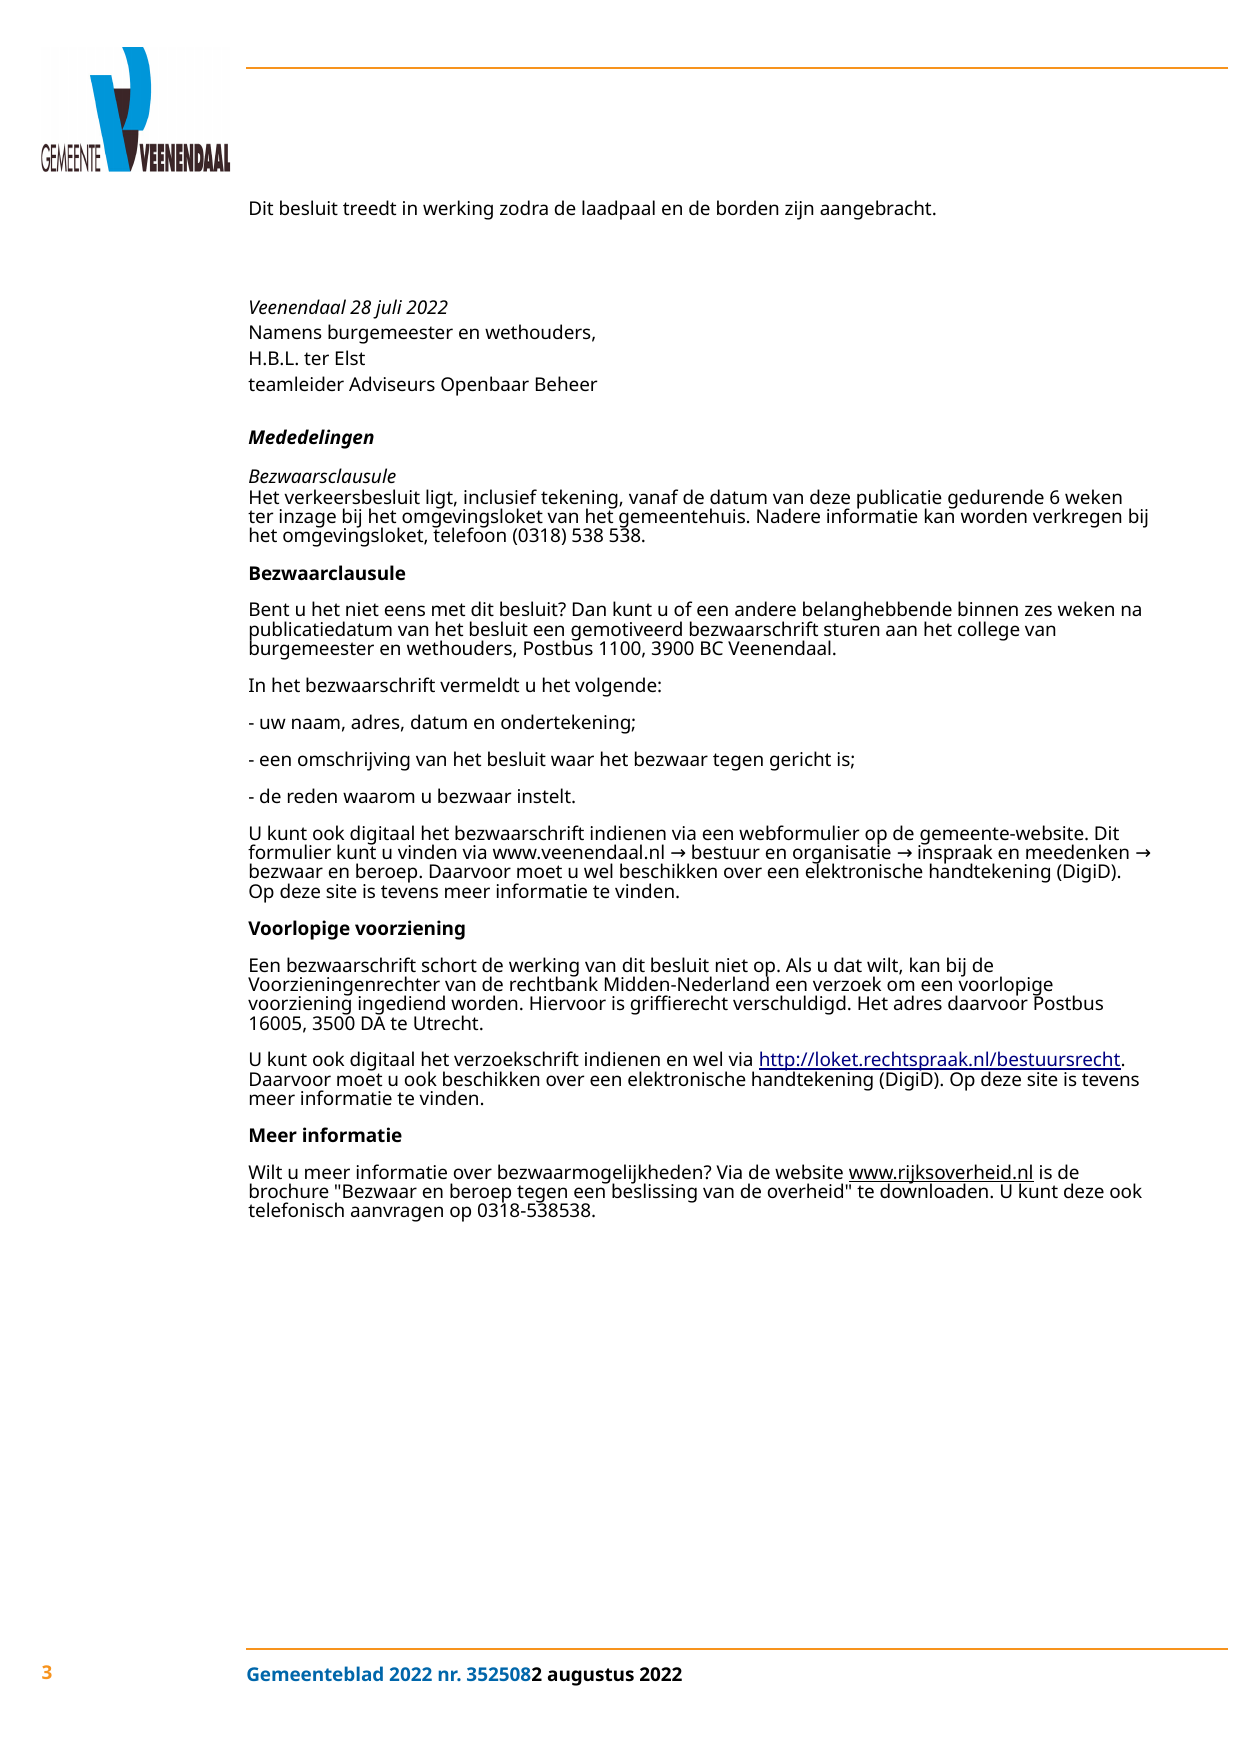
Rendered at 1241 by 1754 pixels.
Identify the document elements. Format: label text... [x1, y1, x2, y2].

text U kunt ook digitaal het bezwaarschrift indienen via een webformulier op de gemeente-website. Dit formulier kunt u vinden via www.veenendaal.nl → bestuur en organisatie → inspraak en meedenken → bezwaar en beroep. Daarvoor moet u wel beschikken over een elektronische handtekening (DigiD). Op deze site is tevens meer informatie te vinden. [248, 825, 1152, 902]
text In het bezwaarschrift vermeldt u het volgende: [248, 677, 1152, 696]
text Bent u het niet eens met dit besluit? Dan kunt u of een andere belanghebbende binnen zes weken na publicatiedatum van het besluit een gemotiveerd bezwaarschrift sturen aan het college van burgemeester en wethouders, Postbus 1100, 3900 BC Veenendaal. [248, 601, 1152, 659]
text Meer informatie [248, 1127, 1152, 1146]
picture [41, 47, 130, 172]
text Mededelingen [248, 424, 1152, 450]
text Bezwaarsclausule [248, 463, 1152, 489]
text U kunt ook digitaal het verzoekschrift indienen en wel via http://loket.rechtspraak.nl/bestuursrecht. Daarvoor moet u ook beschikken over een elektronische handtekening (DigiD). Op deze site is tevens meer informatie te vinden. [248, 1051, 1152, 1109]
text Namens burgemeester en wethouders, [248, 319, 1152, 345]
text Veenendaal 28 juli 2022 [248, 294, 1152, 319]
text Het verkeersbesluit ligt, inclusief tekening, vanaf de datum van deze publicatie gedurende 6 weken ter inzage bij het omgevingsloket van het gemeentehuis. Nadere informatie kan worden verkregen bij het omgevingsloket, telefoon (0318) 538 538. [248, 489, 1152, 547]
text Bezwaarclausule [248, 564, 1152, 584]
text teamleider Adviseurs Openbaar Beheer [248, 371, 1152, 397]
text H.B.L. ter Elst [248, 345, 1152, 371]
text Wilt u meer informatie over bezwaarmogelijkheden? Via de website www.rijksoverheid.nl is de brochure "Bezwaar en beroep tegen een beslissing van de overheid" te downloaden. U kunt deze ook telefonisch aanvragen op 0318-538538. [248, 1164, 1152, 1222]
text - uw naam, adres, datum en ondertekening; [248, 714, 1152, 733]
text Voorlopige voorziening [248, 920, 1152, 939]
text - een omschrijving van het besluit waar het bezwaar tegen gericht is; [248, 751, 1152, 770]
text Een bezwaarschrift schort de werking van dit besluit niet op. Als u dat wilt, kan bij de Voorzieningenrechter van de rechtbank Midden-Nederland een verzoek om een voorlopige voorziening ingediend worden. Hiervoor is griffierecht verschuldigd. Het adres daarvoor Postbus 16005, 3500 DA te Utrecht. [248, 957, 1152, 1034]
picture [123, 47, 231, 172]
text - de reden waarom u bezwaar instelt. [248, 788, 1152, 807]
text Dit besluit treedt in werking zodra de laadpaal en de borden zijn aangebracht. [248, 196, 1152, 221]
